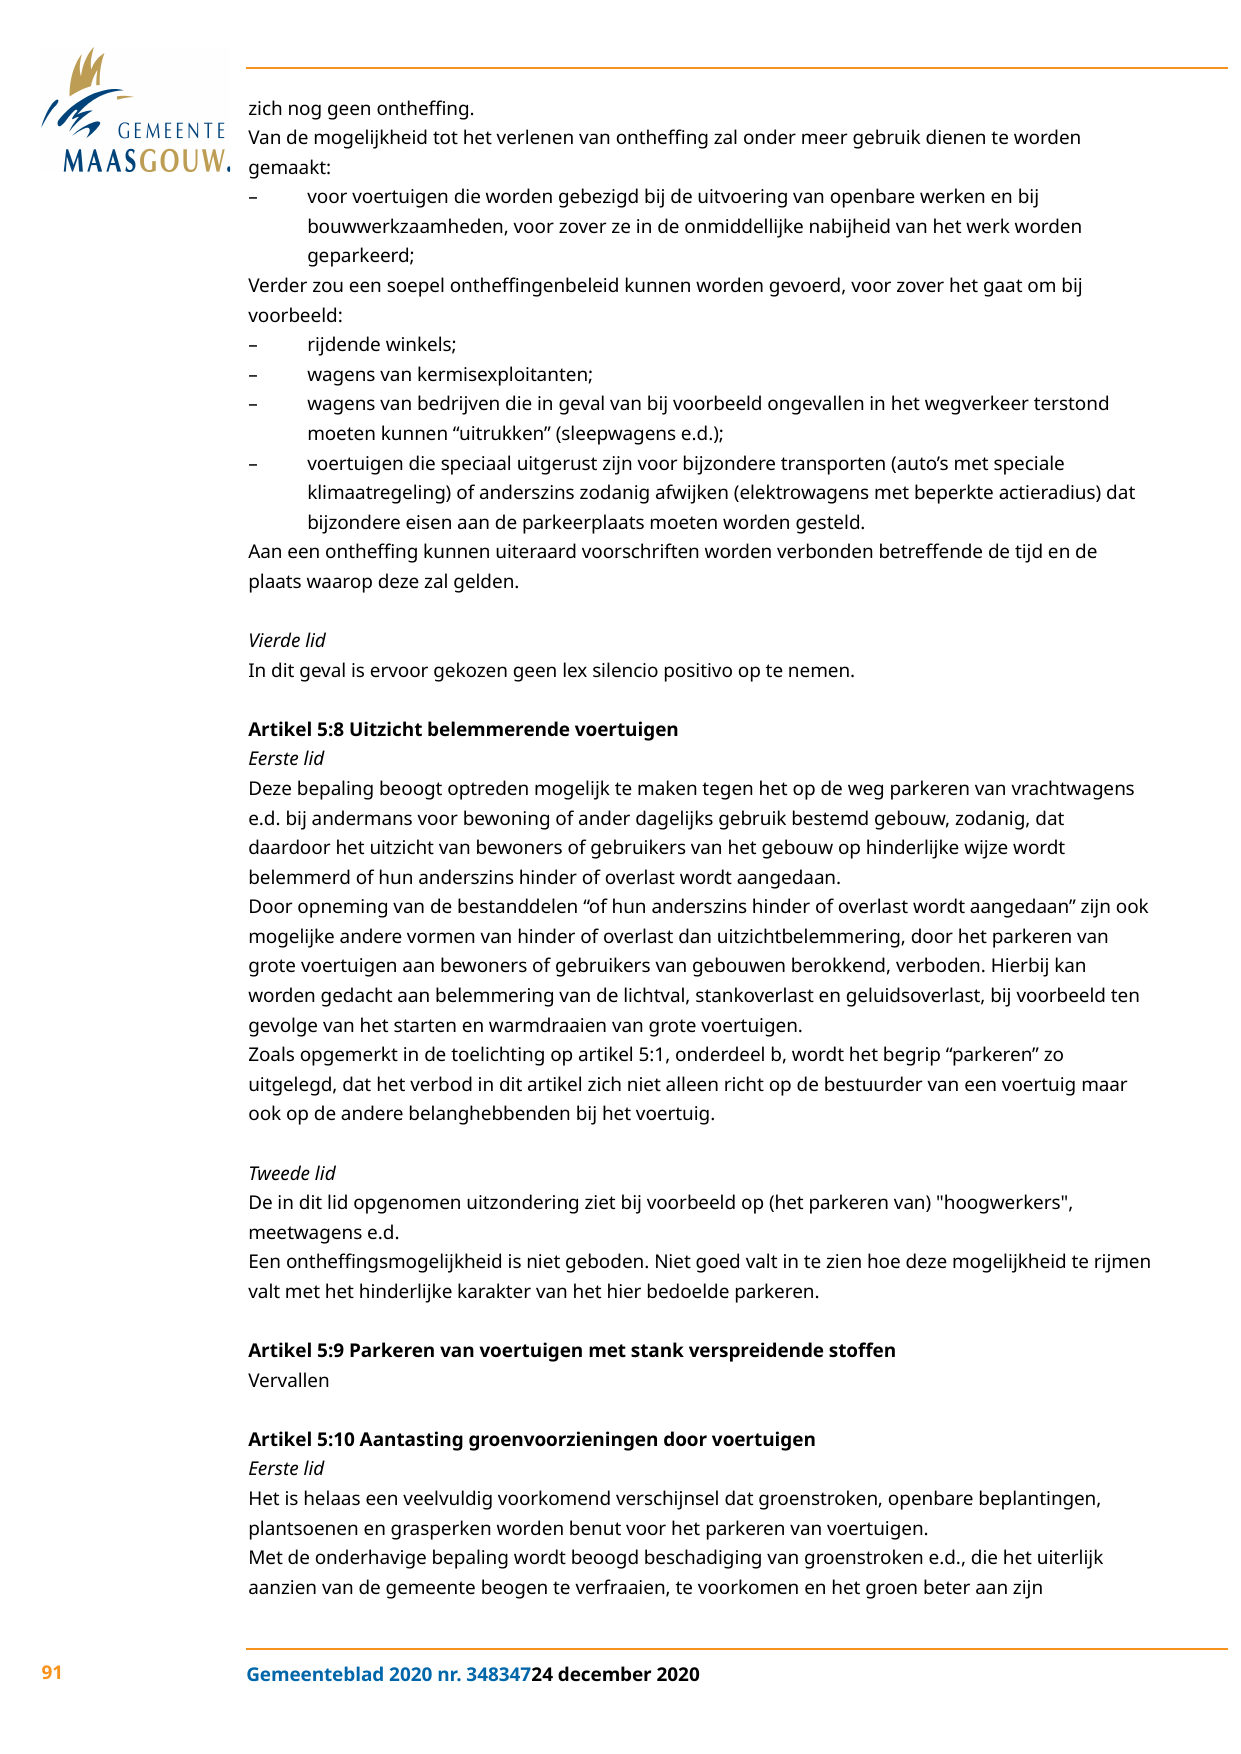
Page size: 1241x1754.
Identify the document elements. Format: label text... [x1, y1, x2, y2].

list wagens van kermisexploitanten; [248, 361, 1152, 387]
text Door opneming van de bestanddelen “of hun anderszins hinder of overlast wordt aangedaan” zijn ook mogelijke andere vormen van hinder of overlast dan uitzichtbelemmering, door het parkeren van grote voertuigen aan bewoners of gebruikers van gebouwen berokkend, verboden. Hierbij kan worden gedacht aan belemmering van de lichtval, stankoverlast en geluidsoverlast, bij voorbeeld ten gevolge van het starten en warmdraaien van grote voertuigen. [248, 893, 1152, 1038]
picture [41, 47, 231, 172]
text Met de onderhavige bepaling wordt beoogd beschadiging van groenstroken e.d., die het uiterlijk aanzien van de gemeente beogen te verfraaien, te voorkomen en het groen beter aan zijn [248, 1544, 1152, 1600]
text Vierde lid [248, 627, 1152, 653]
text Een ontheffingsmogelijkheid is niet geboden. Niet goed valt in te zien hoe deze mogelijkheid te rijmen valt met het hinderlijke karakter van het hier bedoelde parkeren. [248, 1248, 1152, 1304]
text Deze bepaling beoogt optreden mogelijk te maken tegen het op de weg parkeren van vrachtwagens e.d. bij andermans voor bewoning of ander dagelijks gebruik bestemd gebouw, zodanig, dat daardoor het uitzicht van bewoners of gebruikers van het gebouw op hinderlijke wijze wordt belemmerd of hun anderszins hinder of overlast wordt aangedaan. [248, 775, 1152, 890]
text Artikel 5:8 Uitzicht belemmerende voertuigen [248, 716, 1152, 742]
text Van de mogelijkheid tot het verlenen van ontheffing zal onder meer gebruik dienen te worden gemaakt: [248, 124, 1152, 180]
text Eerste lid [248, 746, 1152, 771]
list voor voertuigen die worden gebezigd bij de uitvoering van openbare werken en bij bouwwerkzaamheden, voor zover ze in de onmiddellijke nabijheid van het werk worden geparkeerd; [248, 183, 1152, 268]
text Artikel 5:9 Parkeren van voertuigen met stank verspreidende stoffen [248, 1337, 1152, 1363]
text Aan een ontheffing kunnen uiteraard voorschriften worden verbonden betreffende de tijd en de plaats waarop deze zal gelden. [248, 538, 1152, 594]
text zich nog geen ontheffing. [248, 95, 1152, 121]
text Artikel 5:10 Aantasting groenvoorzieningen door voertuigen [248, 1426, 1152, 1452]
list wagens van bedrijven die in geval van bij voorbeeld ongevallen in het wegverkeer terstond moeten kunnen “uitrukken” (sleepwagens e.d.); [248, 391, 1152, 446]
text Het is helaas een veelvuldig voorkomend verschijnsel dat groenstroken, openbare beplantingen, plantsoenen en grasperken worden benut voor het parkeren van voertuigen. [248, 1485, 1152, 1541]
text Zoals opgemerkt in de toelichting op artikel 5:1, onderdeel b, wordt het begrip “parkeren” zo uitgelegd, dat het verbod in dit artikel zich niet alleen richt op de bestuurder van een voertuig maar ook op de andere belanghebbenden bij het voertuig. [248, 1041, 1152, 1126]
text De in dit lid opgenomen uitzondering ziet bij voorbeeld op (het parkeren van) "hoogwerkers", meetwagens e.d. [248, 1189, 1152, 1245]
text Verder zou een soepel ontheffingenbeleid kunnen worden gevoerd, voor zover het gaat om bij voorbeeld: [248, 272, 1152, 328]
text Eerste lid [248, 1456, 1152, 1481]
text Tweede lid [248, 1160, 1152, 1186]
text Vervallen [248, 1367, 1152, 1393]
text In dit geval is ervoor gekozen geen lex silencio positivo op te nemen. [248, 657, 1152, 683]
list rijdende winkels; [248, 331, 1152, 357]
list voertuigen die speciaal uitgerust zijn voor bijzondere transporten (auto’s met speciale klimaatregeling) of anderszins zodanig afwijken (elektrowagens met beperkte actieradius) dat bijzondere eisen aan de parkeerplaats moeten worden gesteld. [248, 450, 1152, 535]
